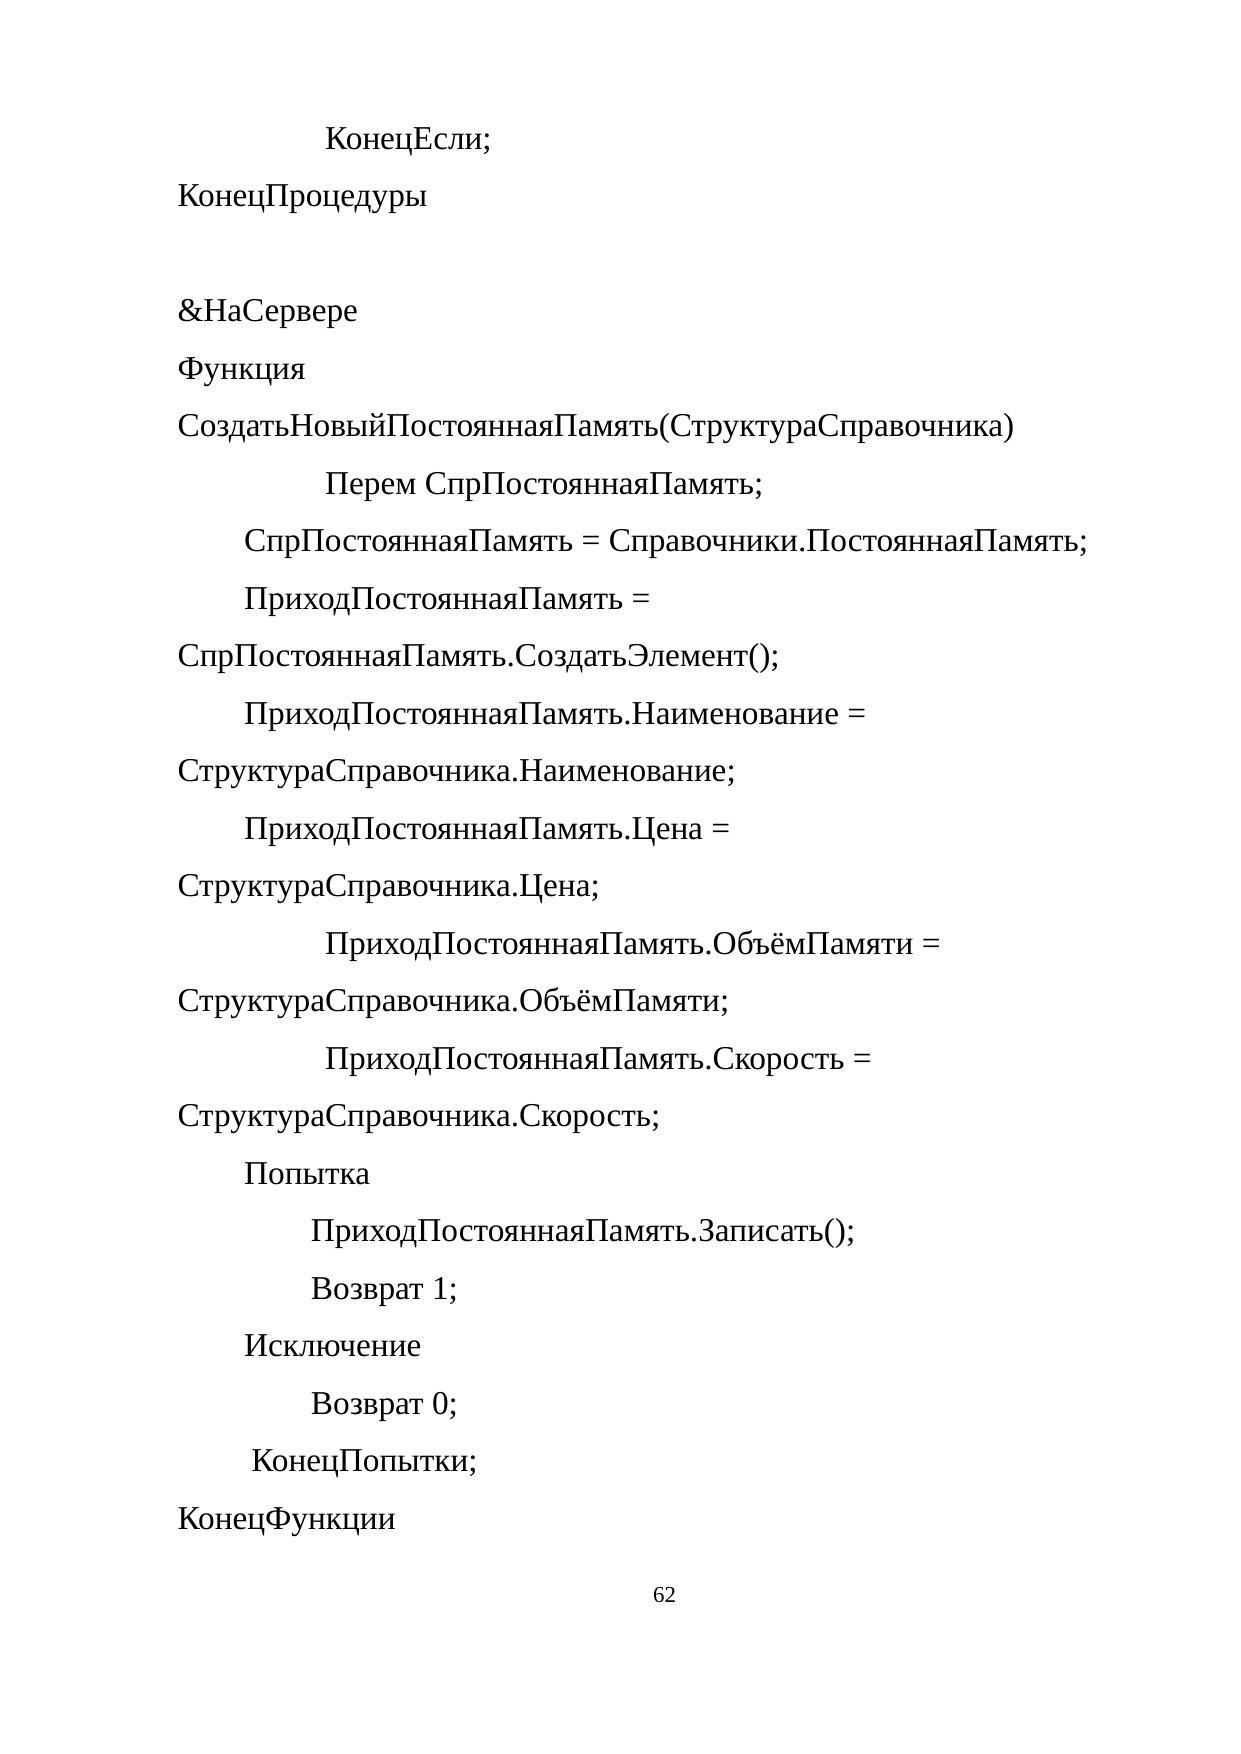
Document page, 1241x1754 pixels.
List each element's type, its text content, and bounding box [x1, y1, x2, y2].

text Попытка [177, 1153, 1122, 1191]
text КонецПроцедуры [177, 176, 1122, 214]
text Возврат 0; [177, 1383, 1122, 1421]
text &НаСервере [177, 291, 1122, 329]
text КонецЕсли; [177, 118, 1122, 156]
text Перем СпрПостояннаяПамять; [177, 463, 1122, 501]
text Исключение [177, 1326, 1122, 1364]
text ПриходПостояннаяПамять.Наименование = СтруктураСправочника.Наименование; [177, 693, 1122, 789]
text ПриходПостояннаяПамять.Цена = СтруктураСправочника.Цена; [177, 808, 1122, 904]
text Функция СоздатьНовыйПостояннаяПамять(СтруктураСправочника) [177, 348, 1122, 444]
text ПриходПостояннаяПамять.Записать(); [177, 1211, 1122, 1249]
text СпрПостояннаяПамять = Справочники.ПостояннаяПамять; [177, 521, 1122, 559]
text ПриходПостояннаяПамять.ОбъёмПамяти = СтруктураСправочника.ОбъёмПамяти; [177, 923, 1122, 1019]
text Возврат 1; [177, 1268, 1122, 1306]
text ПриходПостояннаяПамять.Скорость = СтруктураСправочника.Скорость; [177, 1038, 1122, 1134]
text КонецПопытки; [177, 1441, 1122, 1479]
text ПриходПостояннаяПамять = СпрПостояннаяПамять.СоздатьЭлемент(); [177, 578, 1122, 674]
text КонецФункции [177, 1498, 1122, 1536]
